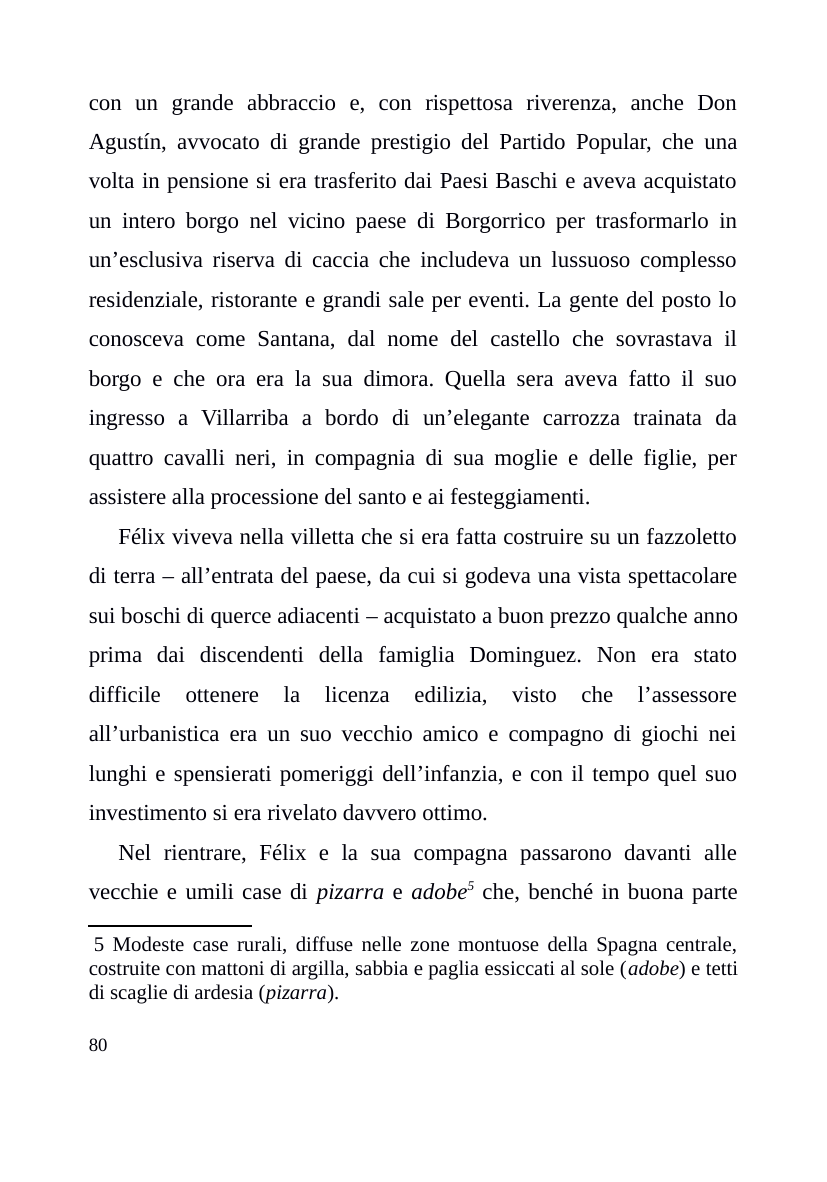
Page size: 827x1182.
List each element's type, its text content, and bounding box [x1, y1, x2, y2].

text Nel rientrare, Félix e la sua compagna passarono davanti alle vecchie e umili case di pizarra e adobe che, benché in buona parte [88, 839, 738, 904]
text Modeste case rurali, diffuse nelle zone montuose della Spagna centrale, costruite con mattoni di argilla, sabbia e paglia essiccati al sole (adobe) e tetti di scaglie di ardesia (pizarra). [88, 932, 738, 1004]
text con un grande abbraccio e, con rispettosa riverenza, anche Don Agustín, avvocato di grande prestigio del Partido Popular, che una volta in pensione si era trasferito dai Paesi Baschi e aveva acquistato un intero borgo nel vicino paese di Borgorrico per trasformarlo in un’esclusiva riserva di caccia che includeva un lussuoso complesso residenziale, ristorante e grandi sale per eventi. La gente del posto lo conosceva come Santana, dal nome del castello che sovrastava il borgo e che ora era la sua dimora. Quella sera aveva fatto il suo ingresso a Villarriba a bordo di un’elegante carrozza trainata da quattro cavalli neri, in compagnia di sua moglie e delle figlie, per assistere alla processione del santo e ai festeggiamenti. [88, 88, 738, 510]
text Félix viveva nella villetta che si era fatta costruire su un fazzoletto di terra –‏ all’entrata del paese, da cui si godeva una vista spettacolare sui boschi di querce adiacenti – acquistato a buon prezzo qualche anno prima dai discendenti della famiglia Dominguez. Non era stato difficile ottenere la licenza edilizia, visto che l’assessore all’urbanistica era un suo vecchio amico e compagno di giochi nei lunghi e spensierati pomeriggi dell’infanzia, e con il tempo quel suo investimento si era rivelato davvero ottimo. [88, 523, 738, 826]
